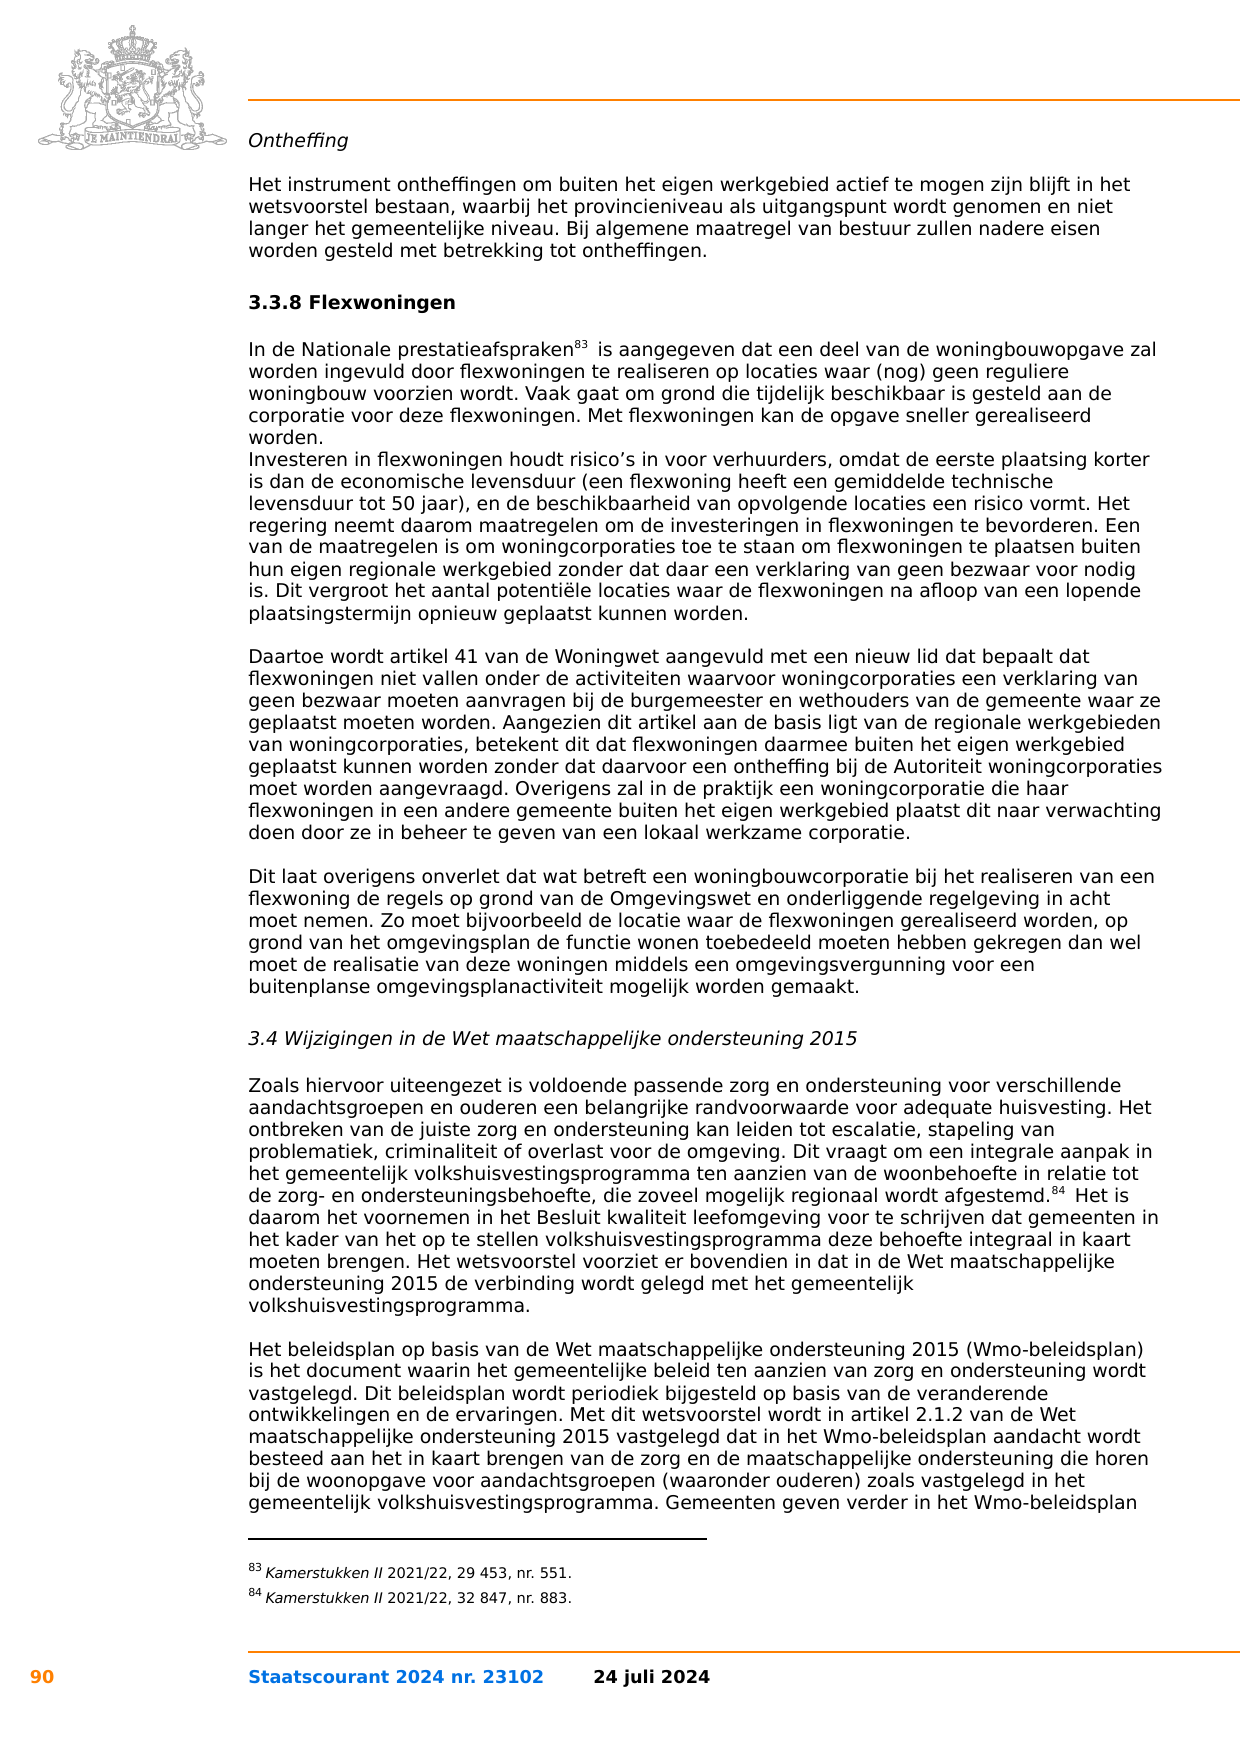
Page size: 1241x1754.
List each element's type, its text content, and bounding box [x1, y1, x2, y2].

text Het instrument ontheffingen om buiten het eigen werkgebied actief te mogen zijn blijft in het wetsvoorstel bestaan, waarbij het provincieniveau als uitgangspunt wordt genomen en niet langer het gemeentelijke niveau. Bij algemene maatregel van bestuur zullen nadere eisen worden gesteld met betrekking tot ontheffingen. [248, 174, 1163, 262]
text In de Nationale prestatieafspraken is aangegeven dat een deel van de woningbouwopgave zal worden ingevuld door flexwoningen te realiseren op locaties waar (nog) geen reguliere woningbouw voorzien wordt. Vaak gaat om grond die tijdelijk beschikbaar is gesteld aan de corporatie voor deze flexwoningen. Met flexwoningen kan de opgave sneller gerealiseerd worden. [248, 339, 1163, 448]
text Daartoe wordt artikel 41 van de Woningwet aangevuld met een nieuw lid dat bepaalt dat flexwoningen niet vallen onder de activiteiten waarvoor woningcorporaties een verklaring van geen bezwaar moeten aanvragen bij de burgemeester en wethouders van de gemeente waar ze geplaatst moeten worden. Aangezien dit artikel aan de basis ligt van de regionale werkgebieden van woningcorporaties, betekent dit dat flexwoningen daarmee buiten het eigen werkgebied geplaatst kunnen worden zonder dat daarvoor een ontheffing bij de Autoriteit woningcorporaties moet worden aangevraagd. Overigens zal in de praktijk een woningcorporatie die haar flexwoningen in een andere gemeente buiten het eigen werkgebied plaatst dit naar verwachting doen door ze in beheer te geven van een lokaal werkzame corporatie. [248, 646, 1163, 844]
text Het beleidsplan op basis van de Wet maatschappelijke ondersteuning 2015 (Wmo-beleidsplan) is het document waarin het gemeentelijke beleid ten aanzien van zorg en ondersteuning wordt vastgelegd. Dit beleidsplan wordt periodiek bijgesteld op basis van de veranderende ontwikkelingen en de ervaringen. Met dit wetsvoorstel wordt in artikel 2.1.2 van de Wet maatschappelijke ondersteuning 2015 vastgelegd dat in het Wmo-beleidsplan aandacht wordt besteed aan het in kaart brengen van de zorg en de maatschappelijke ondersteuning die horen bij de woonopgave voor aandachtsgroepen (waaronder ouderen) zoals vastgelegd in het gemeentelijk volkshuisvestingsprogramma. Gemeenten geven verder in het Wmo-beleidsplan [248, 1338, 1163, 1514]
subtitle 3.4 Wijzigingen in de Wet maatschappelijke ondersteuning 2015 [248, 1028, 1163, 1050]
text Investeren in flexwoningen houdt risico’s in voor verhuurders, omdat de eerste plaatsing korter is dan de economische levensduur (een flexwoning heeft een gemiddelde technische levensduur tot 50 jaar), en de beschikbaarheid van opvolgende locaties een risico vormt. Het regering neemt daarom maatregelen om de investeringen in flexwoningen te bevorderen. Een van de maatregelen is om woningcorporaties toe te staan om flexwoningen te plaatsen buiten hun eigen regionale werkgebied zonder dat daar een verklaring van geen bezwaar voor nodig is. Dit vergroot het aantal potentiële locaties waar de flexwoningen na afloop van een lopende plaatsingstermijn opnieuw geplaatst kunnen worden. [248, 448, 1163, 624]
text Dit laat overigens onverlet dat wat betreft een woningbouwcorporatie bij het realiseren van een flexwoning de regels op grond van de Omgevingswet en onderliggende regelgeving in acht moet nemen. Zo moet bijvoorbeeld de locatie waar de flexwoningen gerealiseerd worden, op grond van het omgevingsplan de functie wonen toebedeeld moeten hebben gekregen dan wel moet de realisatie van deze woningen middels een omgevingsvergunning voor een buitenplanse omgevingsplanactiviteit mogelijk worden gemaakt. [248, 866, 1163, 998]
text Kamerstukken II 2021/22, 29 453, nr. 551. [248, 1561, 1163, 1583]
text Kamerstukken II 2021/22, 32 847, nr. 883. [248, 1586, 1163, 1608]
picture [38, 25, 227, 150]
subtitle Ontheffing [248, 130, 1163, 152]
subtitle 3.3.8 Flexwoningen [248, 292, 1163, 314]
text Zoals hiervoor uiteengezet is voldoende passende zorg en ondersteuning voor verschillende aandachtsgroepen en ouderen een belangrijke randvoorwaarde voor adequate huisvesting. Het ontbreken van de juiste zorg en ondersteuning kan leiden tot escalatie, stapeling van problematiek, criminaliteit of overlast voor de omgeving. Dit vraagt om een integrale aanpak in het gemeentelijk volkshuisvestingsprogramma ten aanzien van de woonbehoefte in relatie tot de zorg- en ondersteuningsbehoefte, die zoveel mogelijk regionaal wordt afgestemd. Het is daarom het voornemen in het Besluit kwaliteit leefomgeving voor te schrijven dat gemeenten in het kader van het op te stellen volkshuisvestingsprogramma deze behoefte integraal in kaart moeten brengen. Het wetsvoorstel voorziet er bovendien in dat in de Wet maatschappelijke ondersteuning 2015 de verbinding wordt gelegd met het gemeentelijk volkshuisvestingsprogramma. [248, 1075, 1163, 1317]
